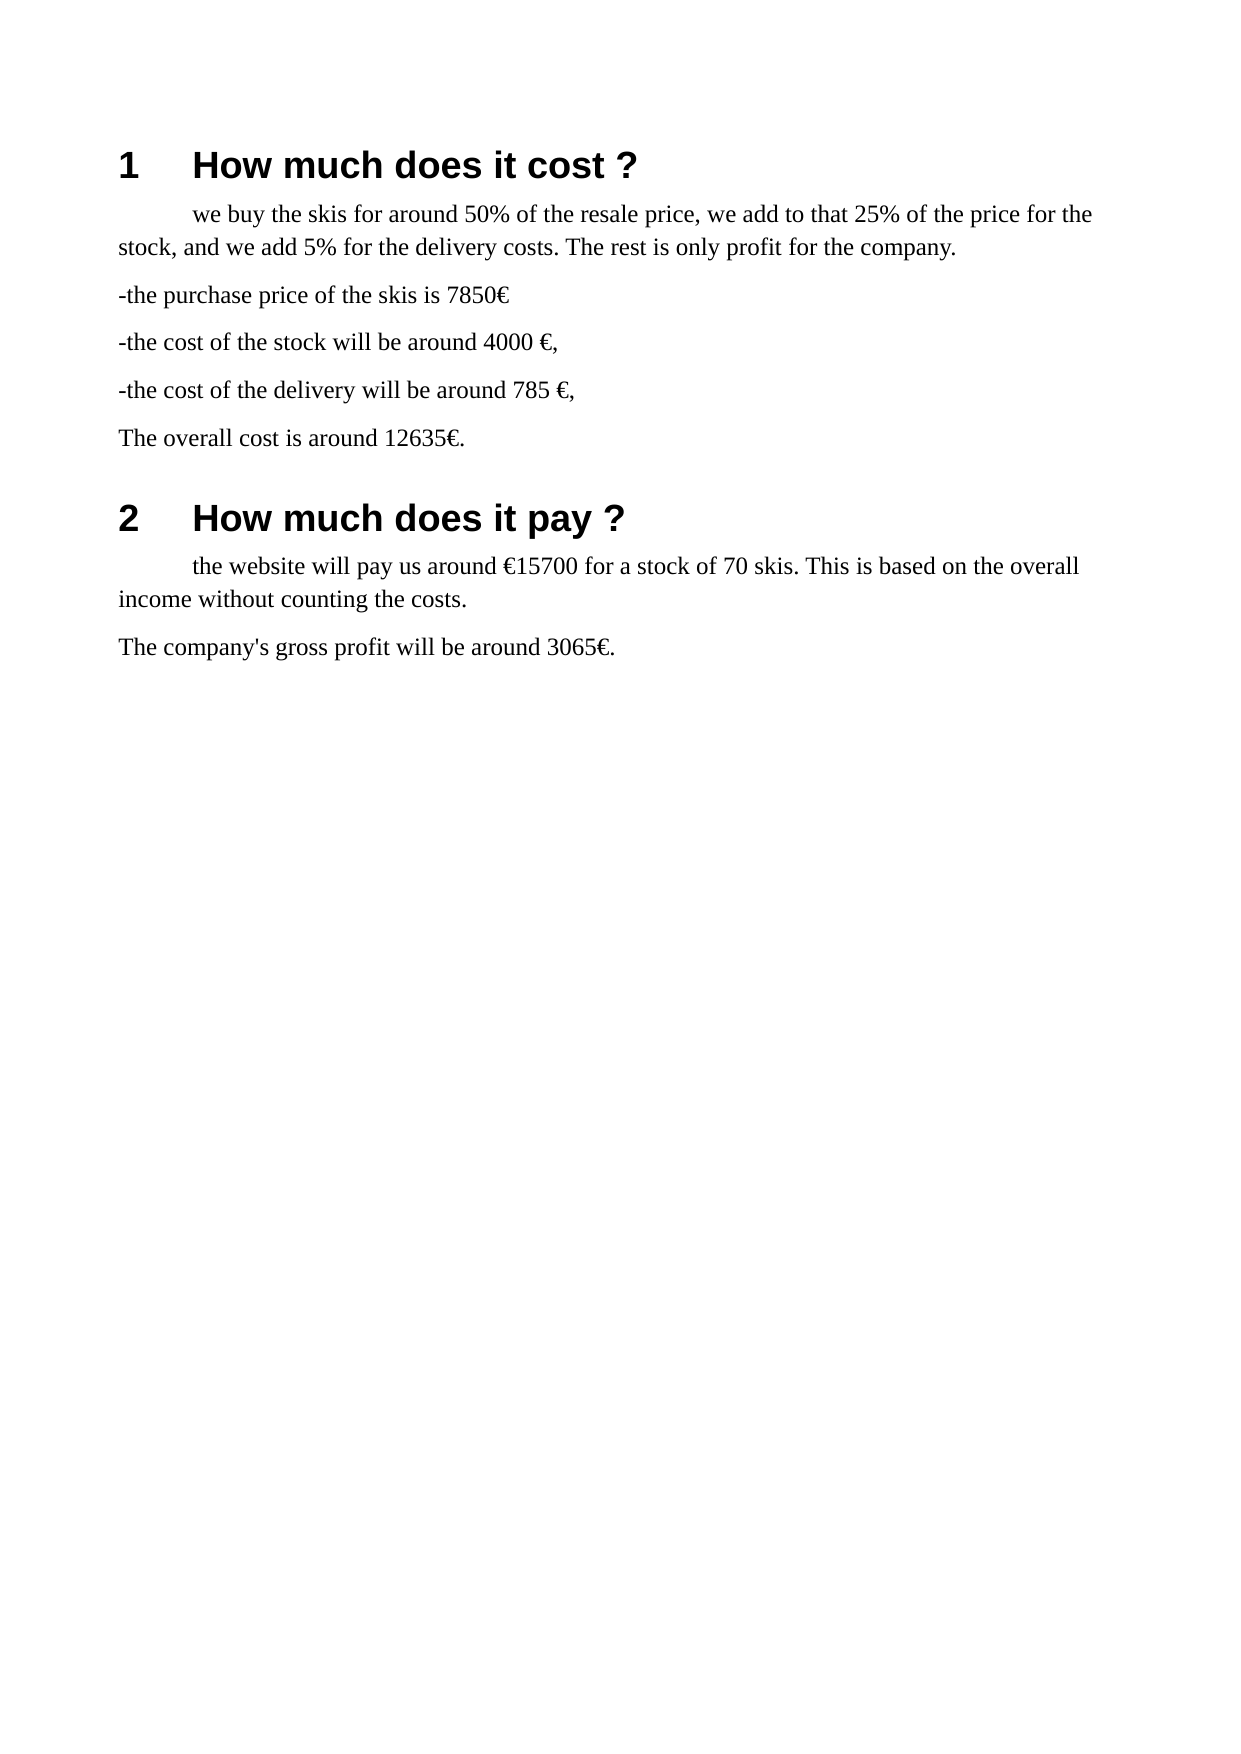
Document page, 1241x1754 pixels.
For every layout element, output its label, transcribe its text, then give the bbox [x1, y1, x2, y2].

text The company's gross profit will be around 3065€. [118, 632, 1122, 661]
text we buy the skis for around 50% of the resale price, we add to that 25% of the price for the stock, and we add 5% for the delivery costs. The rest is only profit for the company. [118, 199, 1122, 261]
subtitle How much does it pay ? [118, 495, 1122, 539]
text the website will pay us around €15700 for a stock of 70 skis. This is based on the overall income without counting the costs. [118, 551, 1122, 613]
text -the cost of the delivery will be around 785 €, [118, 375, 1122, 404]
subtitle How much does it cost ? [118, 143, 1122, 187]
text -the cost of the stock will be around 4000 €, [118, 327, 1122, 356]
text -the purchase price of the skis is 7850€ [118, 280, 1122, 309]
text The overall cost is around 12635€. [118, 423, 1122, 451]
